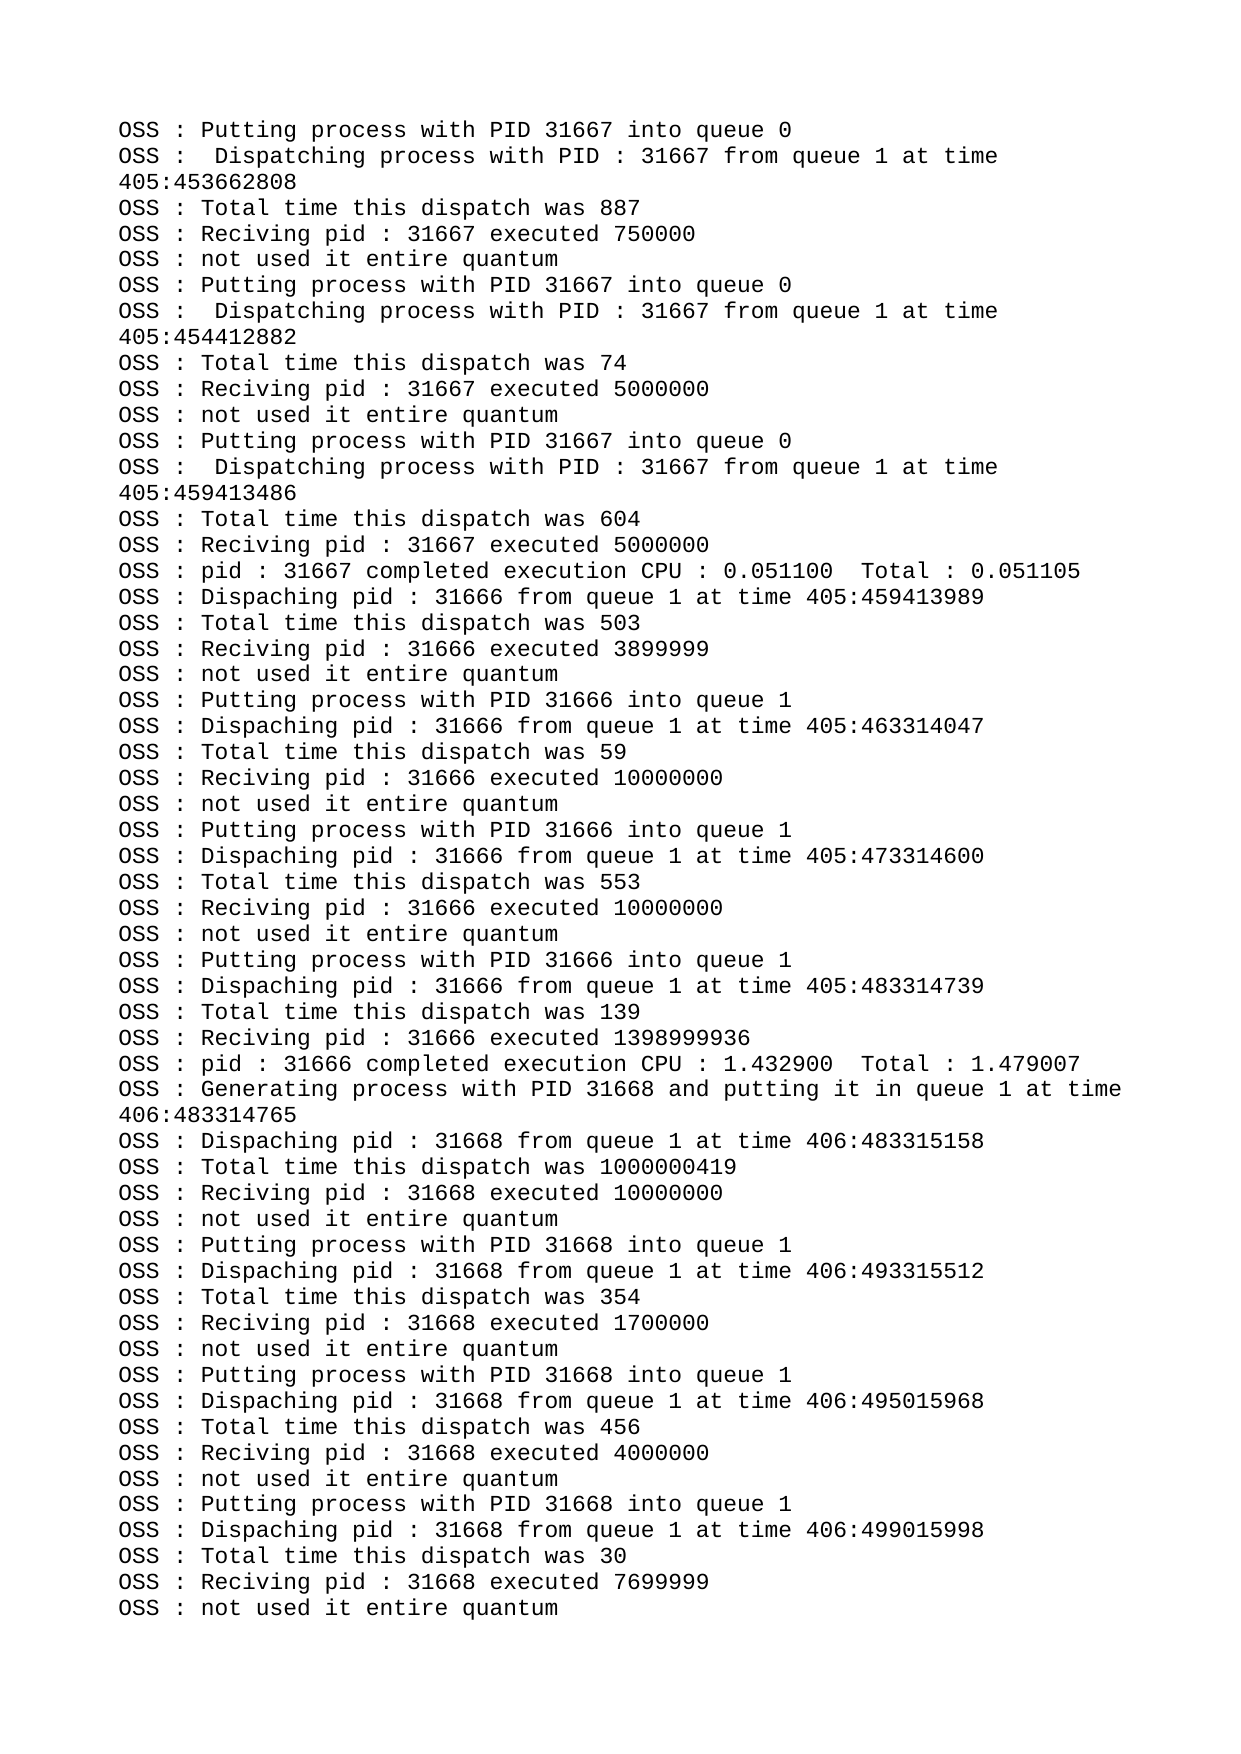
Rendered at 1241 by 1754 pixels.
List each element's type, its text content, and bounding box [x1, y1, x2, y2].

text OSS : Reciving pid : 31667 executed 5000000 [118, 377, 1122, 403]
text OSS : Total time this dispatch was 30 [118, 1545, 1122, 1571]
text OSS : not used it entire quantum [118, 1467, 1122, 1493]
text OSS : not used it entire quantum [118, 1337, 1122, 1363]
text OSS : Dispaching pid : 31666 from queue 1 at time 405:473314600 [118, 844, 1122, 870]
text OSS : Dispaching pid : 31666 from queue 1 at time 405:483314739 [118, 974, 1122, 1000]
text OSS : Reciving pid : 31667 executed 750000 [118, 222, 1122, 248]
text OSS : Dispaching pid : 31666 from queue 1 at time 405:463314047 [118, 715, 1122, 741]
text OSS : Dispatching process with PID : 31667 from queue 1 at time 405:453662808 [118, 144, 1122, 196]
text OSS : Putting process with PID 31666 into queue 1 [118, 689, 1122, 715]
text OSS : Total time this dispatch was 604 [118, 507, 1122, 533]
text OSS : Dispaching pid : 31668 from queue 1 at time 406:495015968 [118, 1389, 1122, 1415]
text OSS : Putting process with PID 31666 into queue 1 [118, 818, 1122, 844]
text OSS : Dispatching process with PID : 31667 from queue 1 at time 405:459413486 [118, 455, 1122, 507]
text OSS : pid : 31666 completed execution CPU : 1.432900 Total : 1.479007 [118, 1052, 1122, 1078]
text OSS : Total time this dispatch was 1000000419 [118, 1156, 1122, 1182]
text OSS : Dispaching pid : 31668 from queue 1 at time 406:499015998 [118, 1519, 1122, 1545]
text OSS : Total time this dispatch was 887 [118, 196, 1122, 222]
text OSS : Putting process with PID 31668 into queue 1 [118, 1233, 1122, 1259]
text OSS : not used it entire quantum [118, 403, 1122, 429]
text OSS : Reciving pid : 31668 executed 7699999 [118, 1571, 1122, 1597]
text OSS : Dispaching pid : 31668 from queue 1 at time 406:493315512 [118, 1259, 1122, 1285]
text OSS : Total time this dispatch was 59 [118, 741, 1122, 767]
text OSS : pid : 31667 completed execution CPU : 0.051100 Total : 0.051105 [118, 559, 1122, 585]
text OSS : Dispaching pid : 31666 from queue 1 at time 405:459413989 [118, 585, 1122, 611]
text OSS : Generating process with PID 31668 and putting it in queue 1 at time 406:483314765 [118, 1078, 1122, 1130]
text OSS : Putting process with PID 31667 into queue 0 [118, 118, 1122, 144]
text OSS : Reciving pid : 31666 executed 3899999 [118, 637, 1122, 663]
text OSS : Reciving pid : 31666 executed 10000000 [118, 896, 1122, 922]
text OSS : Putting process with PID 31668 into queue 1 [118, 1363, 1122, 1389]
text OSS : Putting process with PID 31667 into queue 0 [118, 429, 1122, 455]
text OSS : Reciving pid : 31668 executed 1700000 [118, 1311, 1122, 1337]
text OSS : Dispaching pid : 31668 from queue 1 at time 406:483315158 [118, 1130, 1122, 1156]
text OSS : not used it entire quantum [118, 663, 1122, 689]
text OSS : not used it entire quantum [118, 792, 1122, 818]
text OSS : not used it entire quantum [118, 1207, 1122, 1233]
text OSS : not used it entire quantum [118, 1597, 1122, 1622]
text OSS : Reciving pid : 31666 executed 10000000 [118, 767, 1122, 792]
text OSS : Total time this dispatch was 354 [118, 1285, 1122, 1311]
text OSS : Reciving pid : 31668 executed 4000000 [118, 1441, 1122, 1467]
text OSS : Total time this dispatch was 456 [118, 1415, 1122, 1441]
text OSS : not used it entire quantum [118, 248, 1122, 274]
text OSS : Total time this dispatch was 553 [118, 870, 1122, 896]
text OSS : Total time this dispatch was 139 [118, 1000, 1122, 1026]
text OSS : Putting process with PID 31668 into queue 1 [118, 1493, 1122, 1519]
text OSS : Reciving pid : 31668 executed 10000000 [118, 1182, 1122, 1207]
text OSS : Putting process with PID 31666 into queue 1 [118, 948, 1122, 974]
text OSS : Dispatching process with PID : 31667 from queue 1 at time 405:454412882 [118, 300, 1122, 352]
text OSS : Total time this dispatch was 74 [118, 352, 1122, 377]
text OSS : not used it entire quantum [118, 922, 1122, 948]
text OSS : Total time this dispatch was 503 [118, 611, 1122, 637]
text OSS : Reciving pid : 31667 executed 5000000 [118, 533, 1122, 559]
text OSS : Reciving pid : 31666 executed 1398999936 [118, 1026, 1122, 1052]
text OSS : Putting process with PID 31667 into queue 0 [118, 274, 1122, 300]
